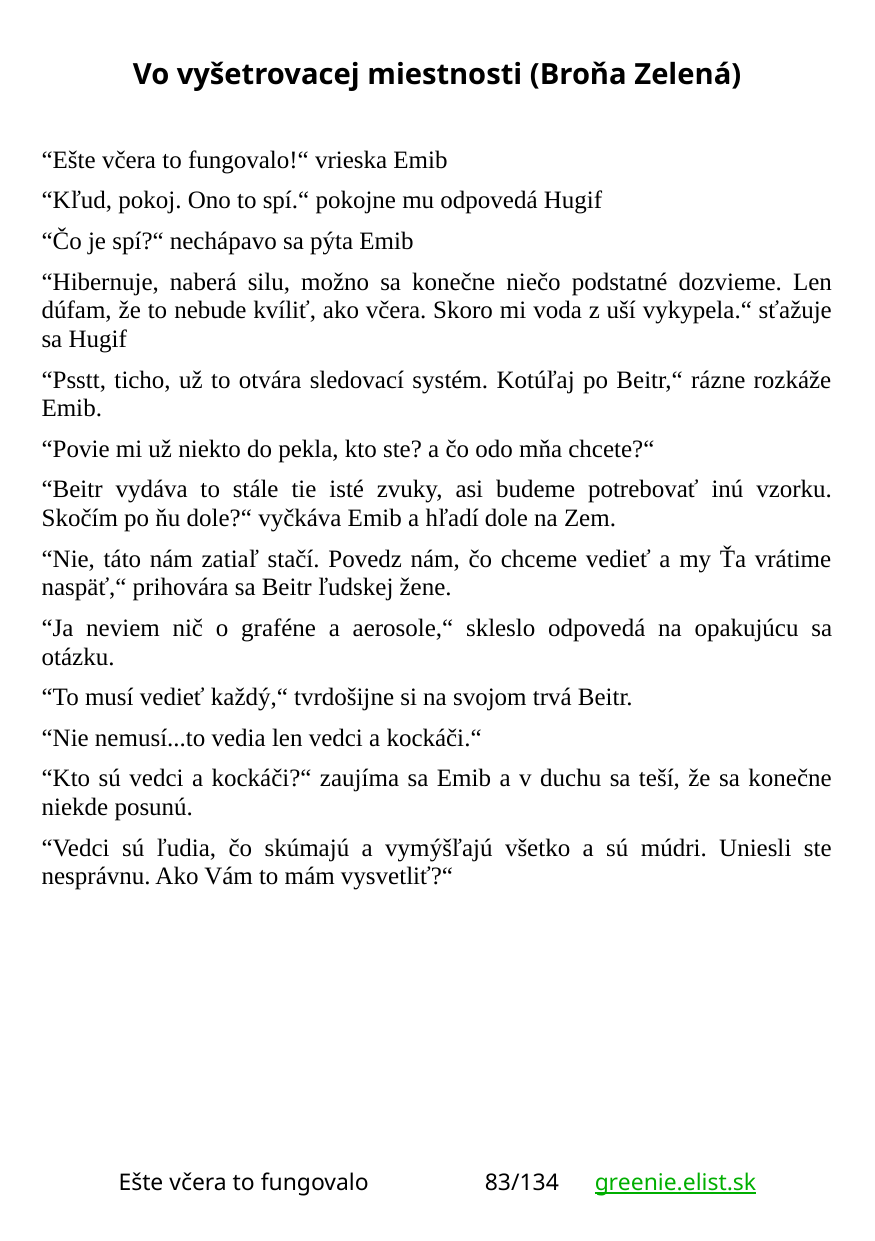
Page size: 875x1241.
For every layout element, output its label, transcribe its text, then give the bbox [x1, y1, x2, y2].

text “Beitr vydáva to stále tie isté zvuky, asi budeme potrebovať inú vzorku. Skočím po ňu dole?“ vyčkáva Emib a hľadí dole na Zem. [41, 474, 833, 532]
text “To musí vedieť každý,“ tvrdošijne si na svojom trvá Beitr. [41, 682, 833, 711]
text “Ja neviem nič o graféne a aerosole,“ skleslo odpovedá na opakujúcu sa otázku. [41, 613, 833, 671]
text “Nie nemusí...to vedia len vedci a kockáči.“ [41, 723, 833, 752]
text “Čo je spí?“ nechápavo sa pýta Emib [41, 226, 833, 255]
subtitle Vo vyšetrovacej miestnosti (Broňa Zelená) [41, 53, 833, 93]
text “Vedci sú ľudia, čo skúmajú a vymýšľajú všetko a sú múdri. Uniesli ste nesprávnu. Ako Vám to mám vysvetliť?“ [41, 833, 833, 890]
text “Povie mi už niekto do pekla, kto ste? a čo odo mňa chcete?“ [41, 434, 833, 463]
text “Ešte včera to fungovalo!“ vrieska Emib [41, 145, 833, 174]
text “Hibernuje, naberá silu, možno sa konečne niečo podstatné dozvieme. Len dúfam, že to nebude kvíliť, ako včera. Skoro mi voda z uší vykypela.“ sťažuje sa Hugif [41, 267, 833, 353]
text “Kľud, pokoj. Ono to spí.“ pokojne mu odpovedá Hugif [41, 186, 833, 214]
text “Nie, táto nám zatiaľ stačí. Povedz nám, čo chceme vedieť a my Ťa vrátime naspäť,“ prihovára sa Beitr ľudskej žene. [41, 544, 833, 601]
text “Kto sú vedci a kockáči?“ zaujíma sa Emib a v duchu sa teší, že sa konečne niekde posunú. [41, 763, 833, 821]
text “Psstt, ticho, už to otvára sledovací systém. Kotúľaj po Beitr,“ rázne rozkáže Emib. [41, 365, 833, 422]
